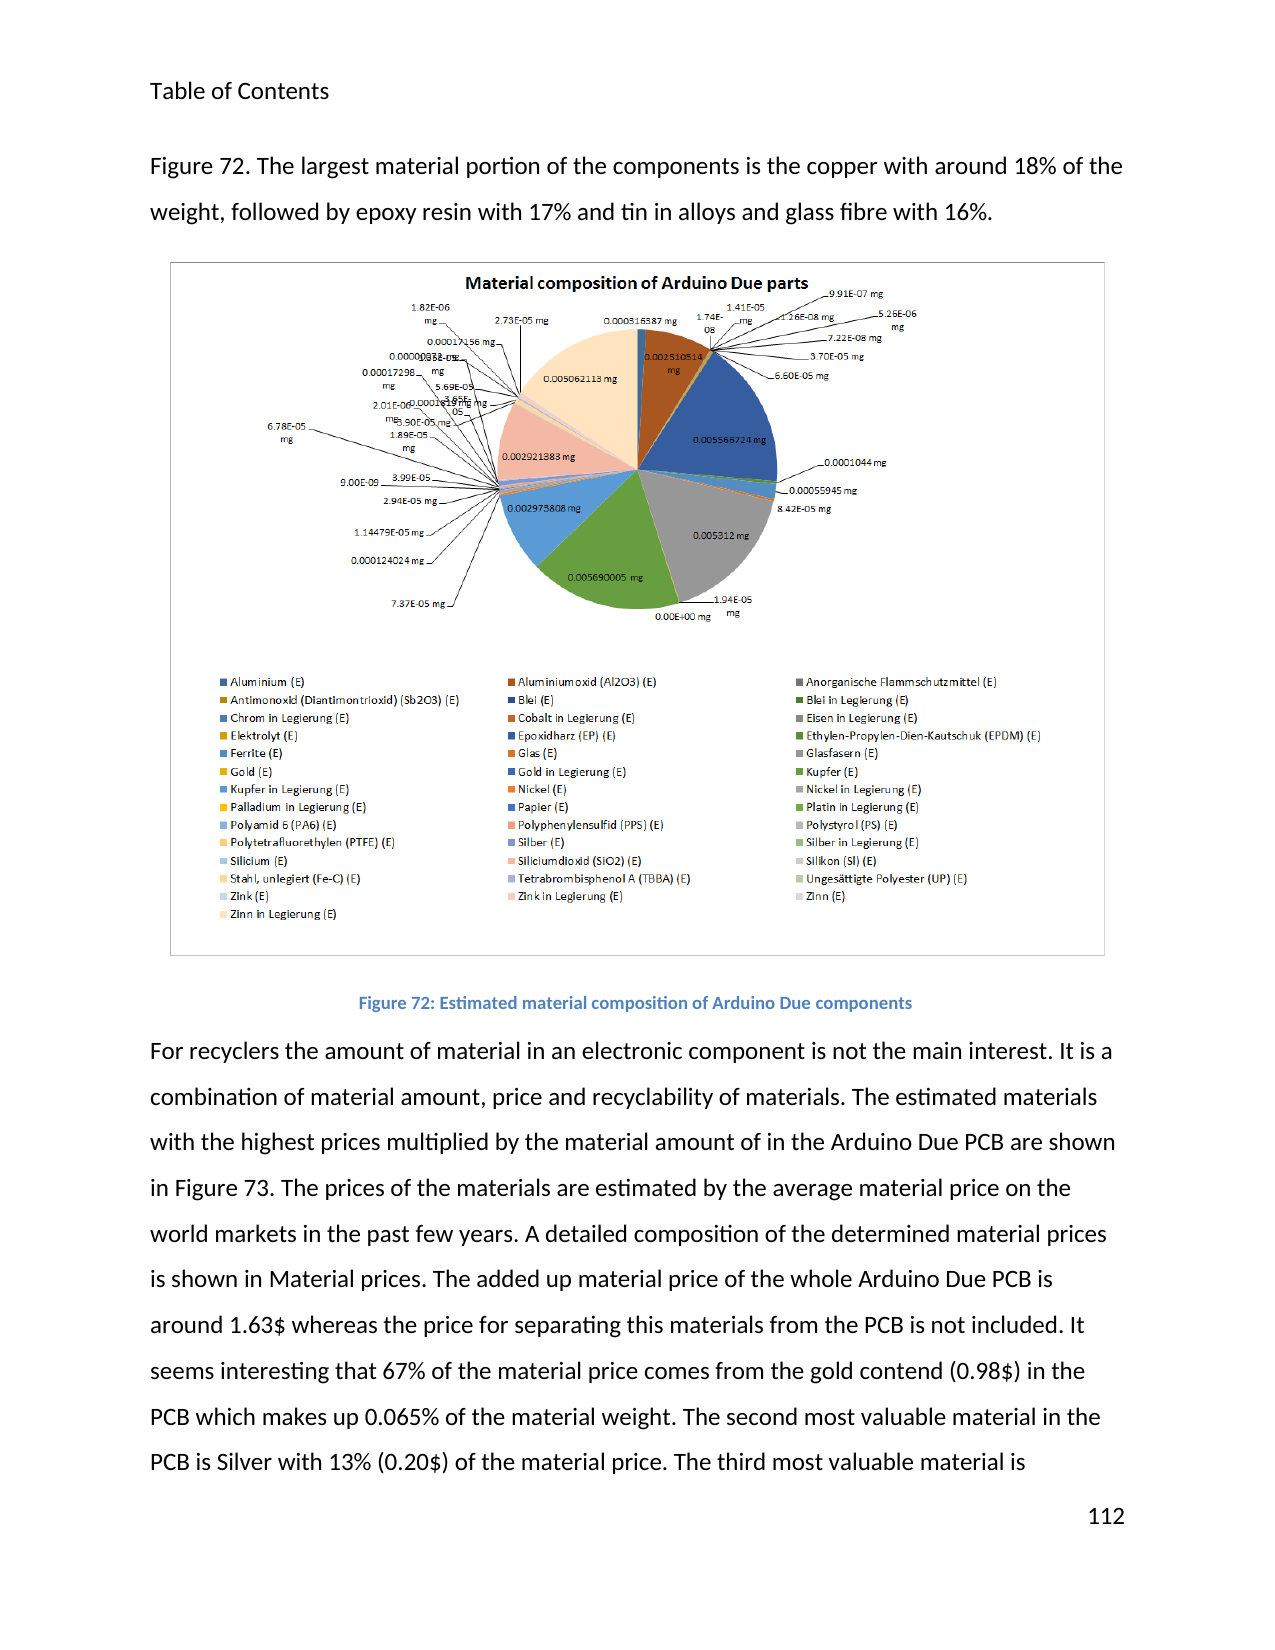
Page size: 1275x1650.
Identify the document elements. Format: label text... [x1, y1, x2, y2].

picture [170, 262, 1105, 956]
text Figure 72. The largest material portion of the components is the copper with around 18% of the weight, followed by epoxy resin with 17% and tin in alloys and glass fibre with 16%. [150, 150, 1125, 226]
text For recyclers the amount of material in an electronic component is not the main interest. It is a combination of material amount, price and recyclability of materials. The estimated materials with the highest prices multiplied by the material amount of in the Arduino Due PCB are shown in Figure 73. The prices of the materials are estimated by the average material price on the world markets in the past few years. A detailed composition of the determined material prices is shown in Material prices. The added up material price of the whole Arduino Due PCB is around 1.63$ whereas the price for separating this materials from the PCB is not included. It seems interesting that 67% of the material price comes from the gold contend (0.98$) in the PCB which makes up 0.065% of the material weight. The second most valuable material in the PCB is Silver with 13% (0.20$) of the material price. The third most valuable material is [150, 1035, 1125, 1477]
text Figure 72: Estimated material composition of Arduino Due components [150, 991, 1125, 1014]
